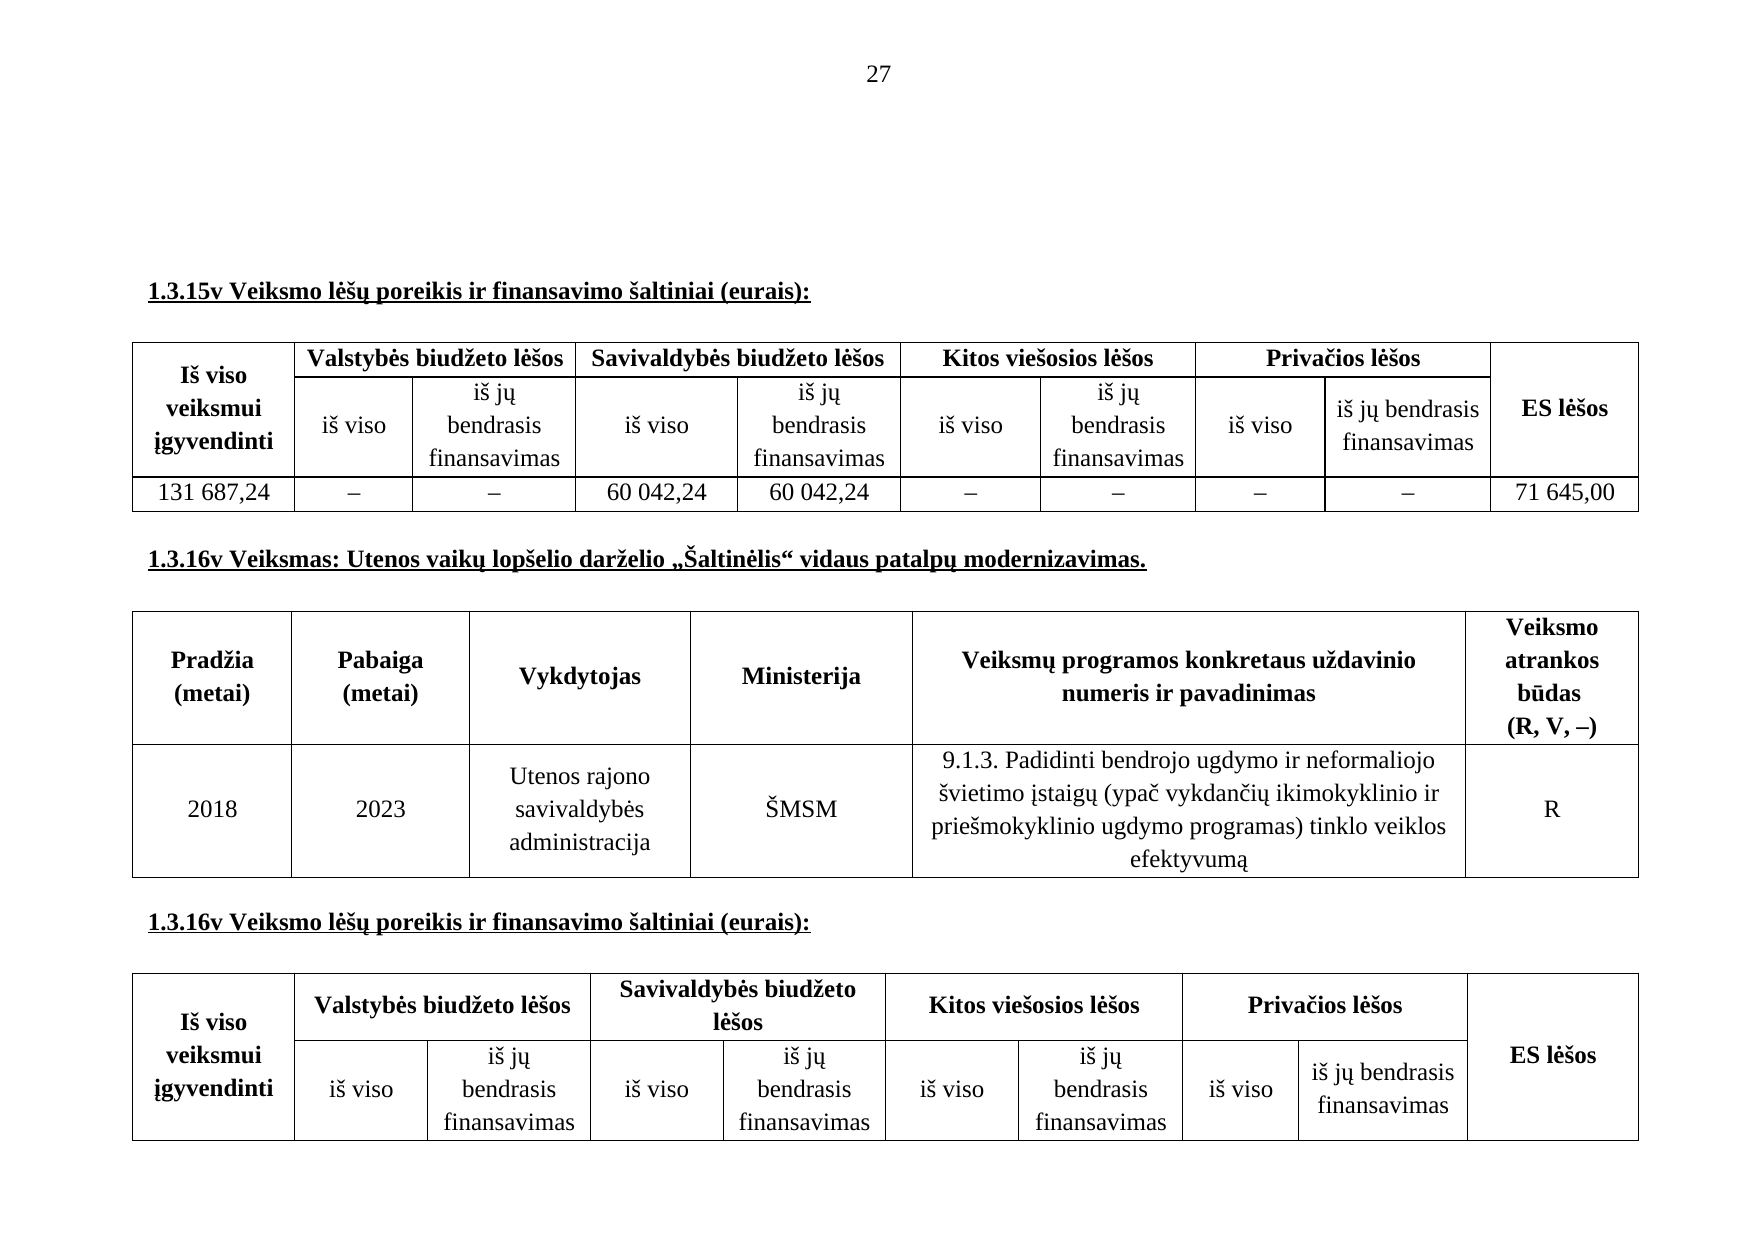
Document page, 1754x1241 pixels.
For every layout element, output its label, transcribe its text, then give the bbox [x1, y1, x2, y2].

table_cell – [901, 478, 1040, 511]
table_cell iš viso [886, 1041, 1018, 1140]
table_cell iš jų bendrasis finansavimas [1041, 378, 1195, 476]
table_header Valstybės biudžeto lėšos [295, 343, 575, 376]
text 1.3.15v Veiksmo lėšų poreikis ir finansavimo šaltiniai (eurais): [118, 276, 1639, 305]
table_cell – [1196, 478, 1324, 511]
table_cell – [1326, 478, 1490, 511]
table_cell 131 687,24 [133, 478, 294, 511]
table_cell iš viso [576, 378, 737, 476]
table_header ES lėšos [1468, 974, 1638, 1140]
table_cell iš jų bendrasis finansavimas [724, 1041, 885, 1140]
table_cell 60 042,24 [576, 478, 737, 511]
table_cell iš jų bendrasis finansavimas [1019, 1041, 1182, 1140]
table_cell iš viso [295, 378, 412, 476]
table_cell iš jų bendrasis finansavimas [738, 378, 900, 476]
table_cell iš viso [591, 1041, 723, 1140]
table_header Privačios lėšos [1183, 974, 1467, 1040]
table_cell 2018 [133, 745, 291, 877]
table_cell – [295, 478, 412, 511]
table_header Kitos viešosios lėšos [886, 974, 1182, 1040]
table_cell Utenos rajono savivaldybės administracija [470, 745, 690, 877]
table_cell – [1041, 478, 1195, 511]
table_header Pabaiga (metai) [292, 612, 469, 744]
table_cell 2023 [292, 745, 469, 877]
table_cell iš jų bendrasis finansavimas [428, 1041, 590, 1140]
text 1.3.16v Veiksmo lėšų poreikis ir finansavimo šaltiniai (eurais): [118, 907, 1639, 935]
table_cell 60 042,24 [738, 478, 900, 511]
table_cell iš jų bendrasis finansavimas [1299, 1041, 1467, 1140]
table_cell iš viso [295, 1041, 427, 1140]
table_header Savivaldybės biudžeto lėšos [591, 974, 885, 1040]
table_cell ŠMSM [691, 745, 912, 877]
table_header Iš viso veiksmui įgyvendinti [133, 974, 294, 1140]
table_header Savivaldybės biudžeto lėšos [576, 343, 900, 376]
table_header Ministerija [691, 612, 912, 744]
table_cell iš jų bendrasis finansavimas [1326, 378, 1490, 476]
table_cell R [1466, 745, 1638, 877]
table_header Pradžia (metai) [133, 612, 291, 744]
text 1.3.16v Veiksmas: Utenos vaikų lopšelio darželio „Šaltinėlis“ vidaus patalpų modernizavimas. [118, 544, 1639, 573]
table_cell iš viso [1196, 378, 1324, 476]
table_header Veiksmo atrankos būdas (R, V, –) [1466, 612, 1638, 744]
table_cell iš viso [1183, 1041, 1298, 1140]
table_header Kitos viešosios lėšos [901, 343, 1195, 376]
table_cell 9.1.3. Padidinti bendrojo ugdymo ir neformaliojo švietimo įstaigų (ypač vykdančių ikimokyklinio ir priešmokyklinio ugdymo programas) tinklo veiklos efektyvumą [913, 745, 1465, 877]
table_cell iš viso [901, 378, 1040, 476]
table_cell – [413, 478, 575, 511]
table_header Valstybės biudžeto lėšos [295, 974, 590, 1040]
table_cell 71 645,00 [1491, 478, 1638, 511]
table_header ES lėšos [1491, 343, 1638, 476]
table_header Iš viso veiksmui įgyvendinti [133, 343, 294, 476]
table_cell iš jų bendrasis finansavimas [413, 378, 575, 476]
table_header Vykdytojas [470, 612, 690, 744]
table_header Veiksmų programos konkretaus uždavinio numeris ir pavadinimas [913, 612, 1465, 744]
table_header Privačios lėšos [1196, 343, 1490, 376]
